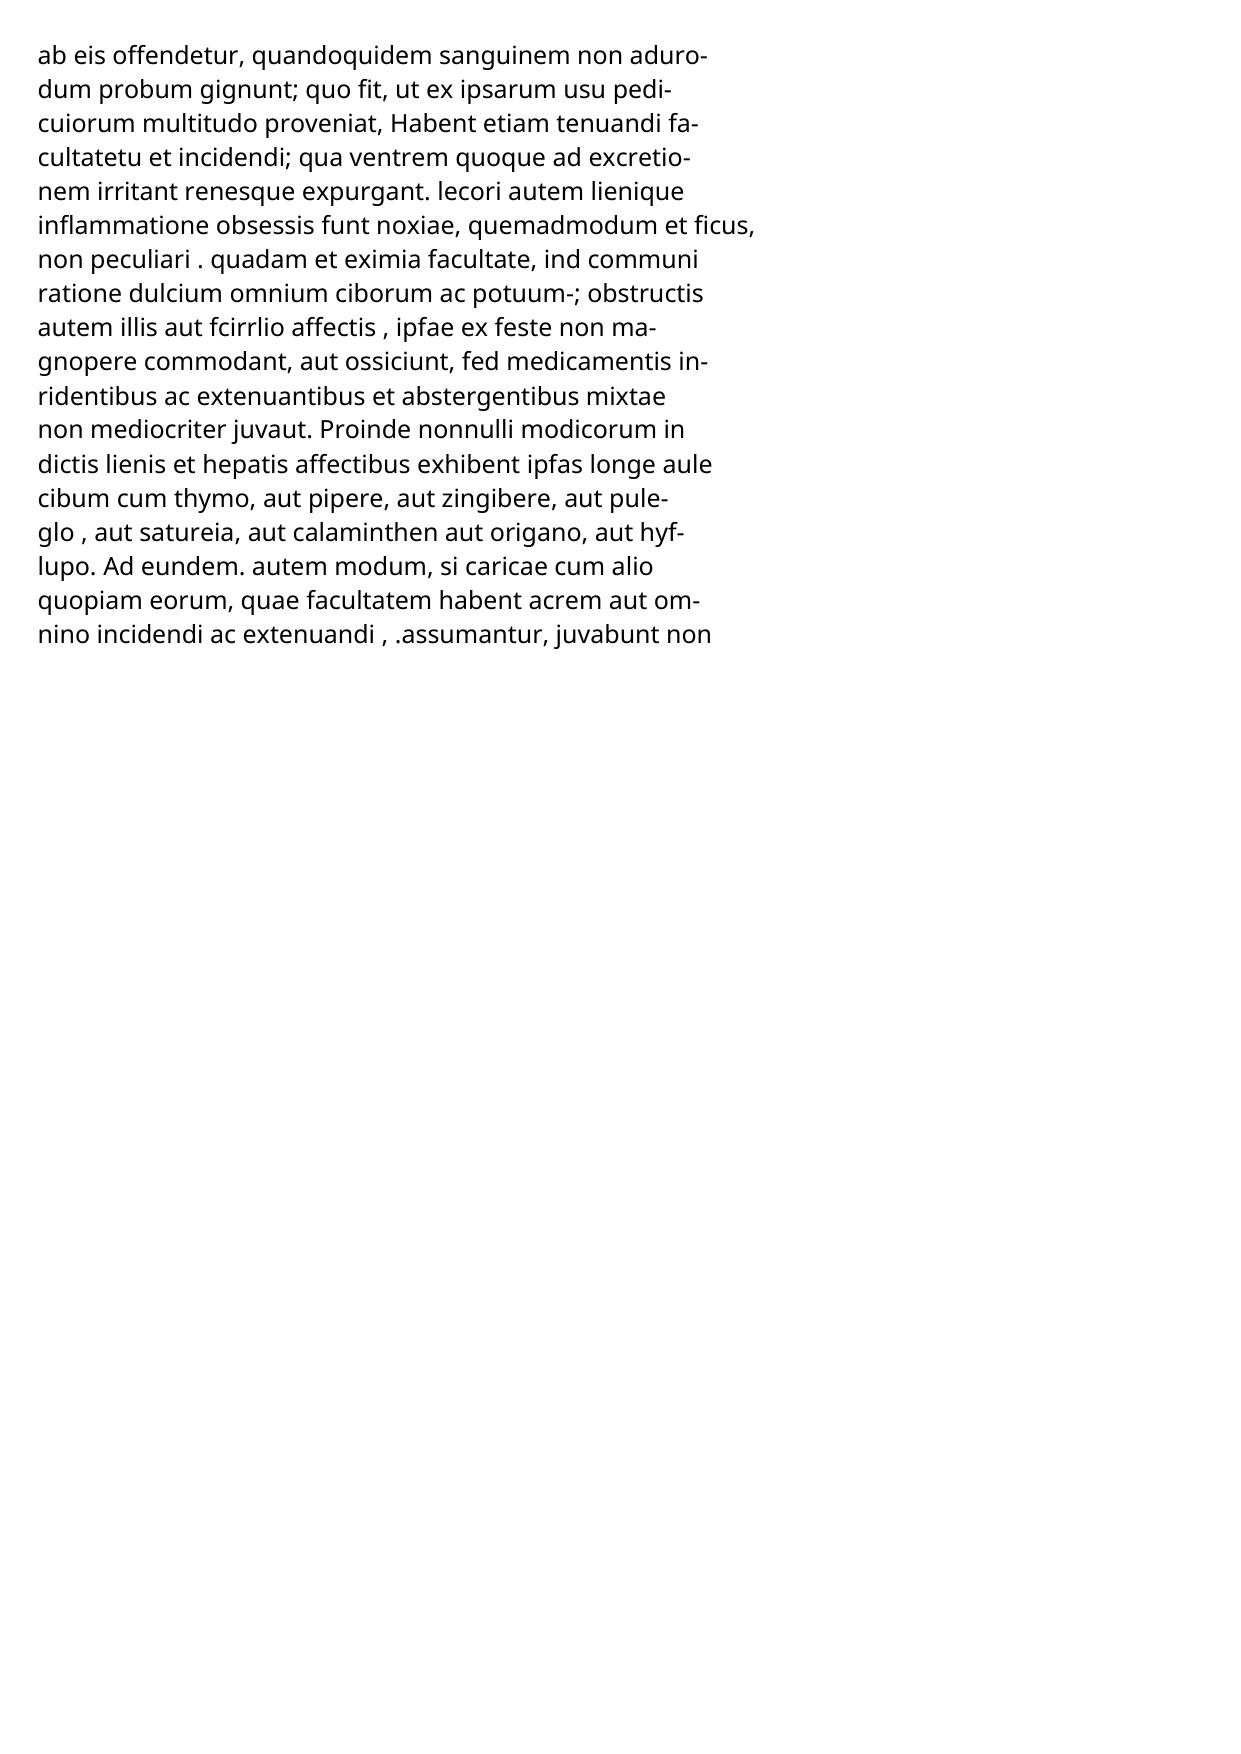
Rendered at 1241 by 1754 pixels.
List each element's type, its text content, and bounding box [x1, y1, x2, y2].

text ab eis offendetur, quandoquidem sanguinem non aduro- dum probum gignunt; quo fit, ut ex ipsarum usu pedi- cuiorum multitudo proveniat, Habent etiam tenuandi fa- cultatetu et incidendi; qua ventrem quoque ad excretio- nem irritant renesque expurgant. lecori autem lienique inflammatione obsessis funt noxiae, quemadmodum et ficus, non peculiari . quadam et eximia facultate, ind communi ratione dulcium omnium ciborum ac potuum-; obstructis autem illis aut fcirrlio affectis , ipfae ex feste non ma- gnopere commodant, aut ossiciunt, fed medicamentis in- ridentibus ac extenuantibus et abstergentibus mixtae non mediocriter juvaut. Proinde nonnulli modicorum in dictis lienis et hepatis affectibus exhibent ipfas longe aule cibum cum thymo, aut pipere, aut zingibere, aut pule- glo , aut satureia, aut calaminthen aut origano, aut hyf- lupo. Ad eundem. autem modum, si caricae cum alio quopiam eorum, quae facultatem habent acrem aut om- nino incidendi ac extenuandi , .assumantur, juvabunt non [37, 37, 1203, 651]
